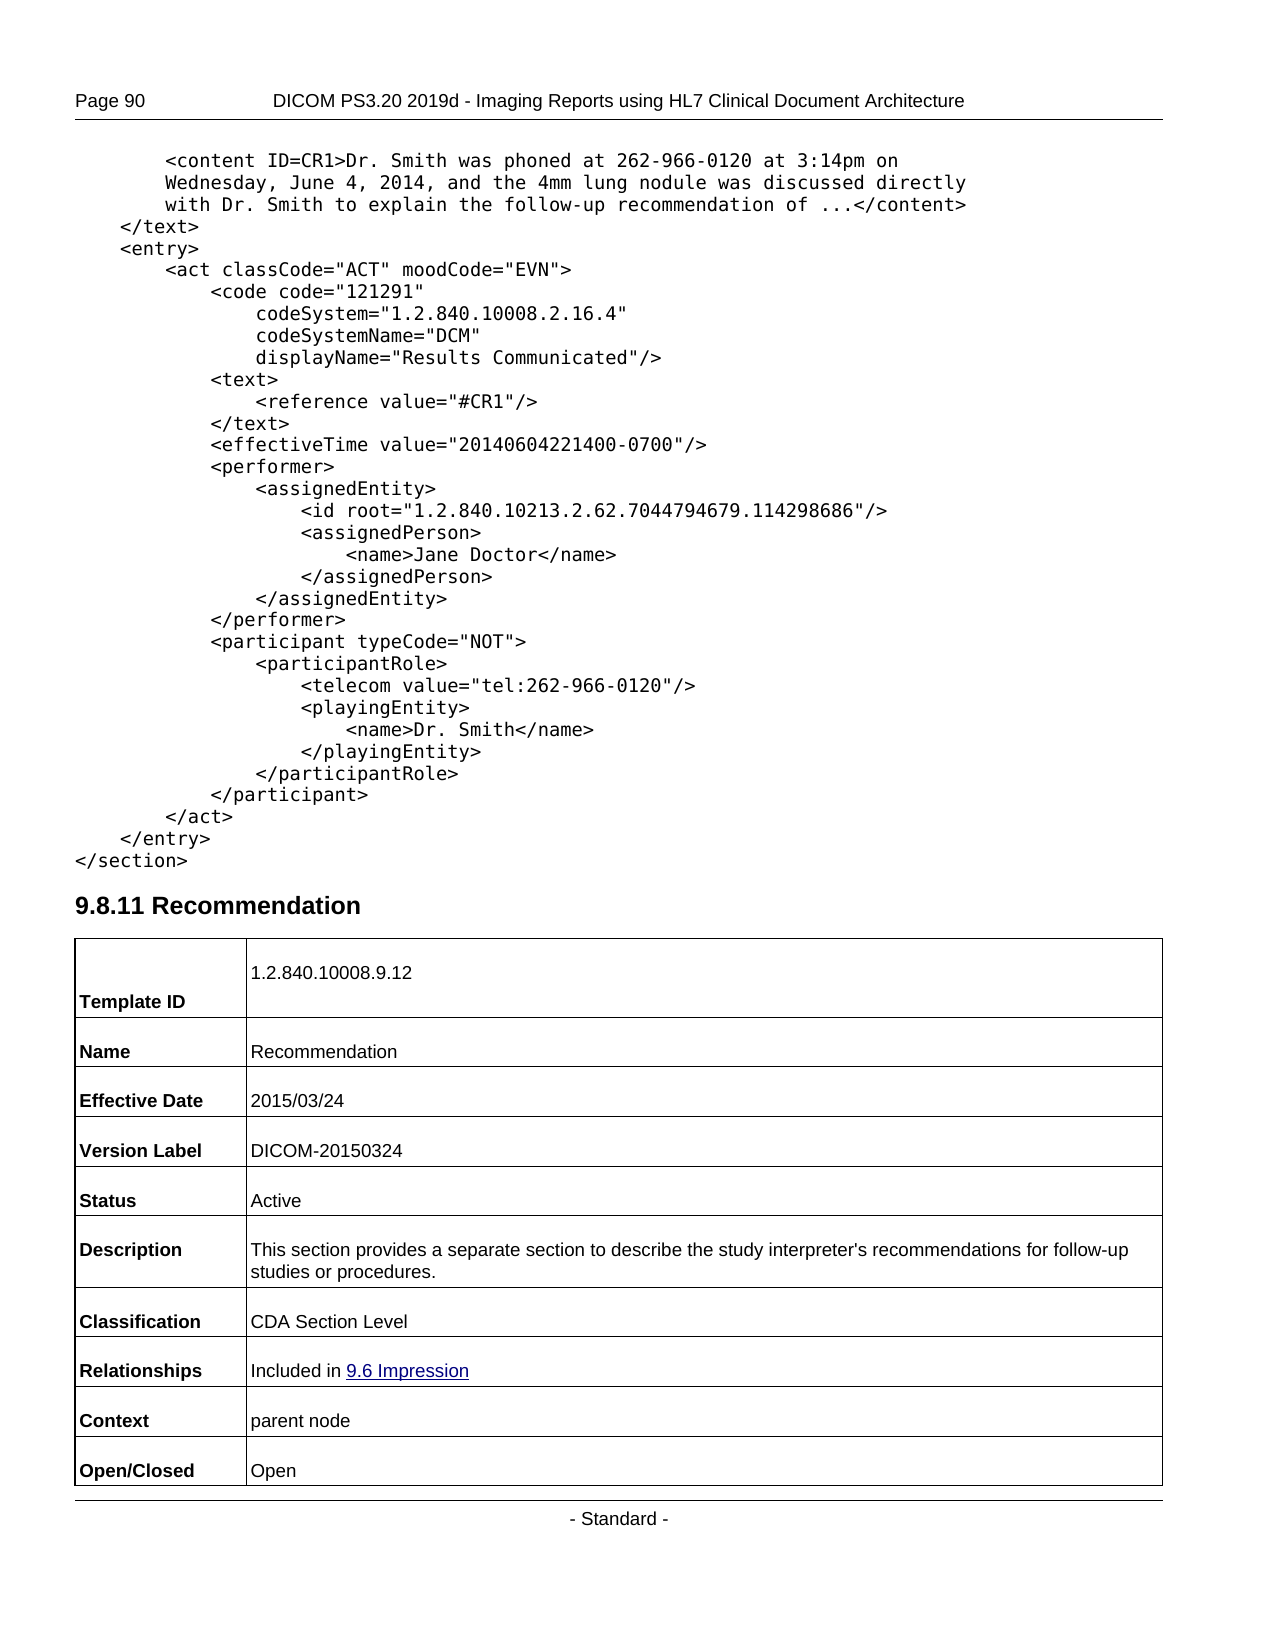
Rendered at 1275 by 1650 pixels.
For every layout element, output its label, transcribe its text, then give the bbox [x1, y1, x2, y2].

table_cell CDA Section Level [247, 1288, 1162, 1336]
table_cell parent node [247, 1387, 1162, 1436]
table_cell Status [76, 1167, 246, 1215]
table_cell Open/Closed [76, 1437, 246, 1485]
text <content ID=CR1>Dr. Smith was phoned at 262-966-0120 at 3:14pm on Wednesday, June 4, 2014, and the 4mm lung nodule was discussed directly with Dr. Smith to explain the follow-up recommendation of ...</content> </text> <entry> <act classCode="ACT" moodCode="EVN"> <code code="121291" codeSystem="1.2.840.10008.2.16.4" codeSystemName="DCM" displayName="Results Communicated"/> <text> <reference value="#CR1"/> </text> <effectiveTime value="20140604221400-0700"/> <performer> <assignedEntity> <id root="1.2.840.10213.2.62.7044794679.114298686"/> <assignedPerson> <name>Jane Doctor</name> </assignedPerson> </assignedEntity> </performer> <participant typeCode="NOT"> <participantRole> <telecom value="tel:262-966-0120"/> <playingEntity> <name>Dr. Smith</name> </playingEntity> </participantRole> </participant> </act> </entry> </section> [75, 150, 1162, 872]
table_cell Effective Date [76, 1067, 246, 1116]
table_cell 2015/03/24 [247, 1067, 1162, 1116]
table_cell Classification [76, 1288, 246, 1336]
table_cell Relationships [76, 1337, 246, 1386]
table_cell Open [247, 1437, 1162, 1485]
table_cell Name [76, 1018, 246, 1066]
table_cell This section provides a separate section to describe the study interpreter's recommendations for follow-up studies or procedures. [247, 1216, 1162, 1287]
table_cell Active [247, 1167, 1162, 1215]
table_cell Context [76, 1387, 246, 1436]
table_cell Description [76, 1216, 246, 1287]
table_header Template ID [76, 939, 246, 1017]
table_cell Version Label [76, 1117, 246, 1166]
table_cell DICOM-20150324 [247, 1117, 1162, 1166]
text 9.8.11 Recommendation [75, 891, 1162, 919]
table_cell Included in 9.6 Impression [247, 1337, 1162, 1386]
table_cell Recommendation [247, 1018, 1162, 1066]
table_header 1.2.840.10008.9.12 [247, 939, 1162, 1017]
